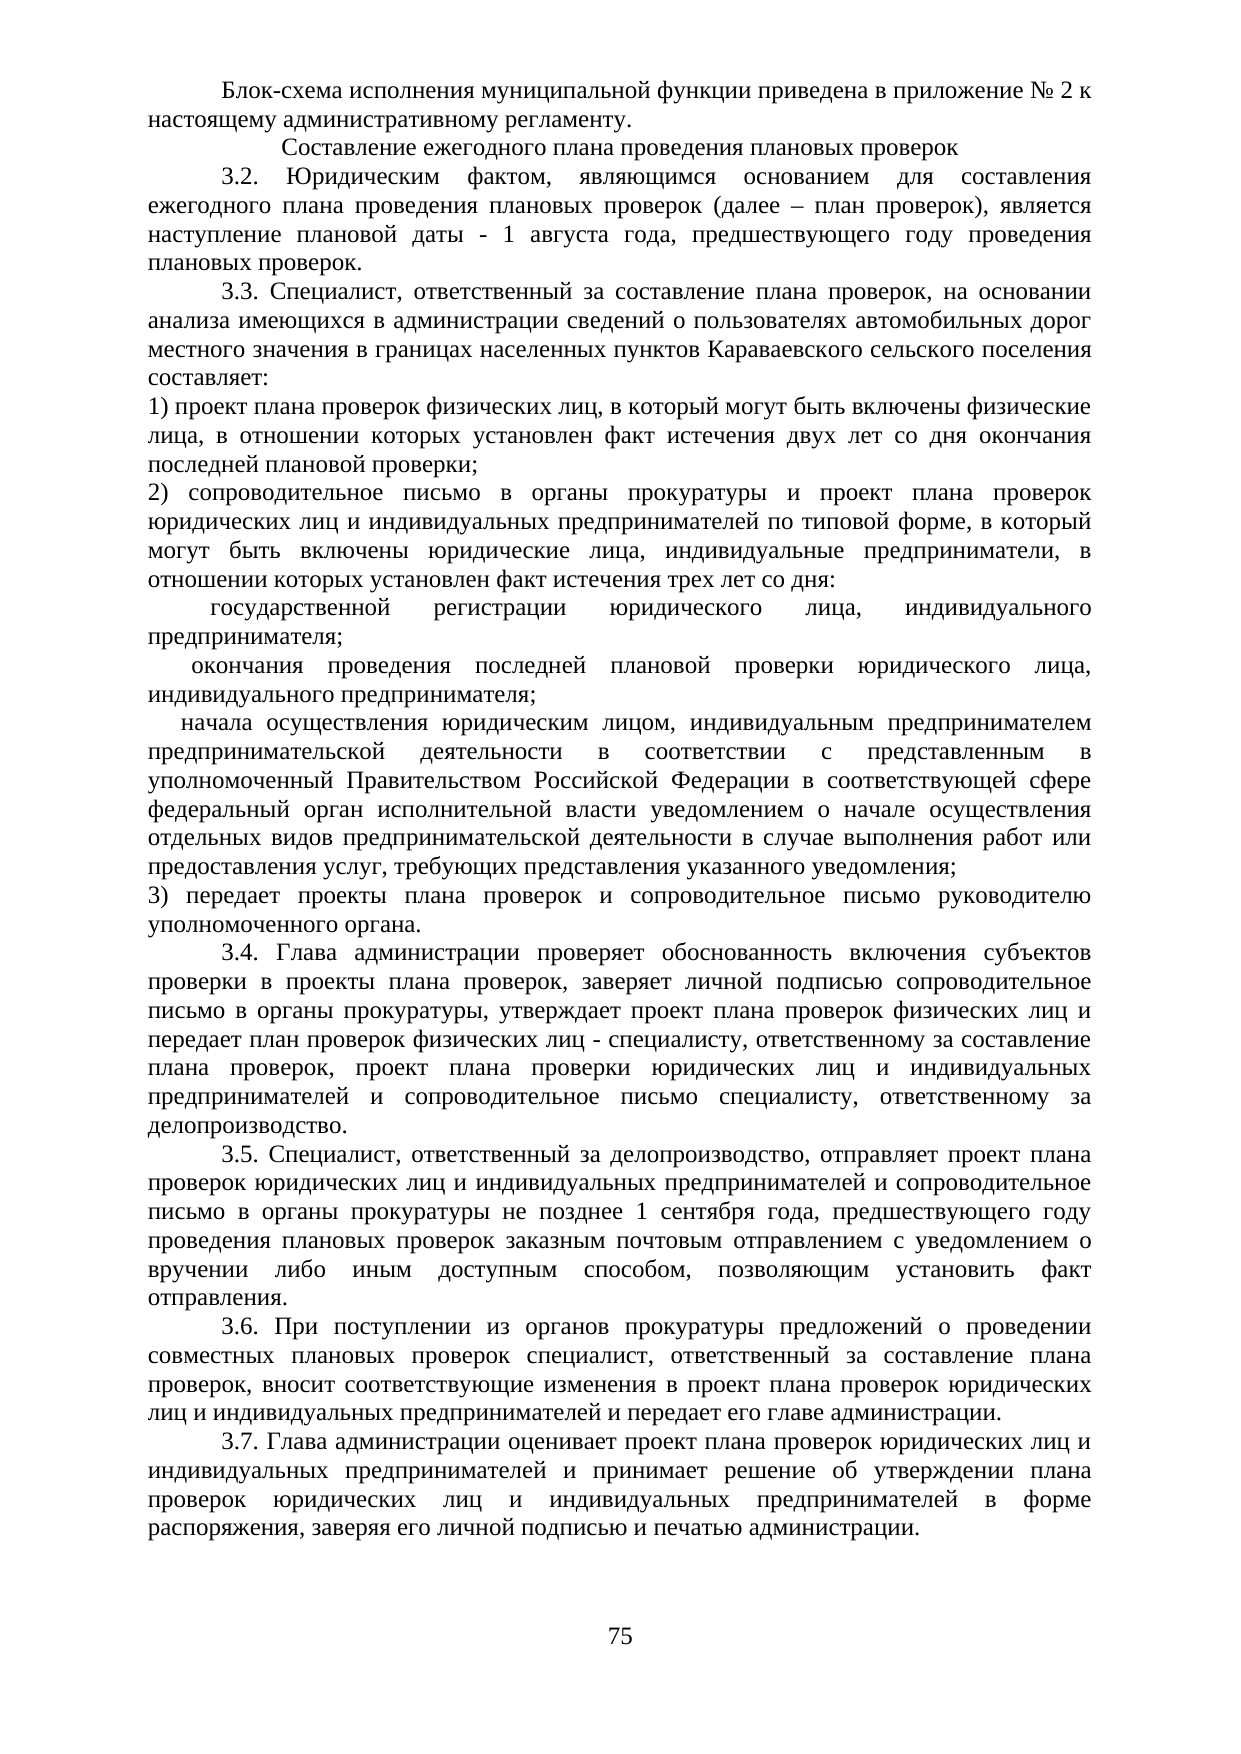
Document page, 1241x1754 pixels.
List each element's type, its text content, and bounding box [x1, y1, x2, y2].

text  окончания проведения последней плановой проверки юридического лица, индивидуального предпринимателя; [148, 650, 1092, 707]
text 3.2. Юридическим фактом, являющимся основанием для составления ежегодного плана проведения плановых проверок (далее – план проверок), является наступление плановой даты - 1 августа года, предшествующего году проведения плановых проверок. [148, 161, 1092, 276]
text  государственной регистрации юридического лица, индивидуального предпринимателя; [148, 592, 1092, 650]
text 3.4. Глава администрации проверяет обоснованность включения субъектов проверки в проекты плана проверок, заверяет личной подписью сопроводительное письмо в органы прокуратуры, утверждает проект плана проверок физических лиц и передает план проверок физических лиц - специалисту, ответственному за составление плана проверок, проект плана проверки юридических лиц и индивидуальных предпринимателей и сопроводительное письмо специалисту, ответственному за делопроизводство. [148, 937, 1092, 1139]
text 3.7. Глава администрации оценивает проект плана проверок юридических лиц и индивидуальных предпринимателей и принимает решение об утверждении плана проверок юридических лиц и индивидуальных предпринимателей в форме распоряжения, заверяя его личной подписью и печатью администрации. [148, 1426, 1092, 1541]
text  начала осуществления юридическим лицом, индивидуальным предпринимателем предпринимательской деятельности в соответствии с представленным в уполномоченный Правительством Российской Федерации в соответствующей сфере федеральный орган исполнительной власти уведомлением о начале осуществления отдельных видов предпринимательской деятельности в случае выполнения работ или предоставления услуг, требующих представления указанного уведомления; [148, 707, 1092, 880]
text 3.6. При поступлении из органов прокуратуры предложений о проведении совместных плановых проверок специалист, ответственный за составление плана проверок, вносит соответствующие изменения в проект плана проверок юридических лиц и индивидуальных предпринимателей и передает его главе администрации. [148, 1311, 1092, 1426]
text Составление ежегодного плана проведения плановых проверок [148, 132, 1092, 161]
text 3.3. Специалист, ответственный за составление плана проверок, на основании анализа имеющихся в администрации сведений о пользователях автомобильных дорог местного значения в границах населенных пунктов Караваевского сельского поселения составляет: [148, 276, 1092, 391]
text 3.5. Специалист, ответственный за делопроизводство, отправляет проект плана проверок юридических лиц и индивидуальных предпринимателей и сопроводительное письмо в органы прокуратуры не позднее 1 сентября года, предшествующего году проведения плановых проверок заказным почтовым отправлением с уведомлением о вручении либо иным доступным способом, позволяющим установить факт отправления. [148, 1139, 1092, 1311]
text 1) проект плана проверок физических лиц, в который могут быть включены физические лица, в отношении которых установлен факт истечения двух лет со дня окончания последней плановой проверки; [148, 391, 1092, 477]
text 3) передает проекты плана проверок и сопроводительное письмо руководителю уполномоченного органа. [148, 880, 1092, 937]
text Блок-схема исполнения муниципальной функции приведена в приложение № 2 к настоящему административному регламенту. [148, 75, 1092, 132]
text 2) сопроводительное письмо в органы прокуратуры и проект плана проверок юридических лиц и индивидуальных предпринимателей по типовой форме, в который могут быть включены юридические лица, индивидуальные предприниматели, в отношении которых установлен факт истечения трех лет со дня: [148, 477, 1092, 592]
